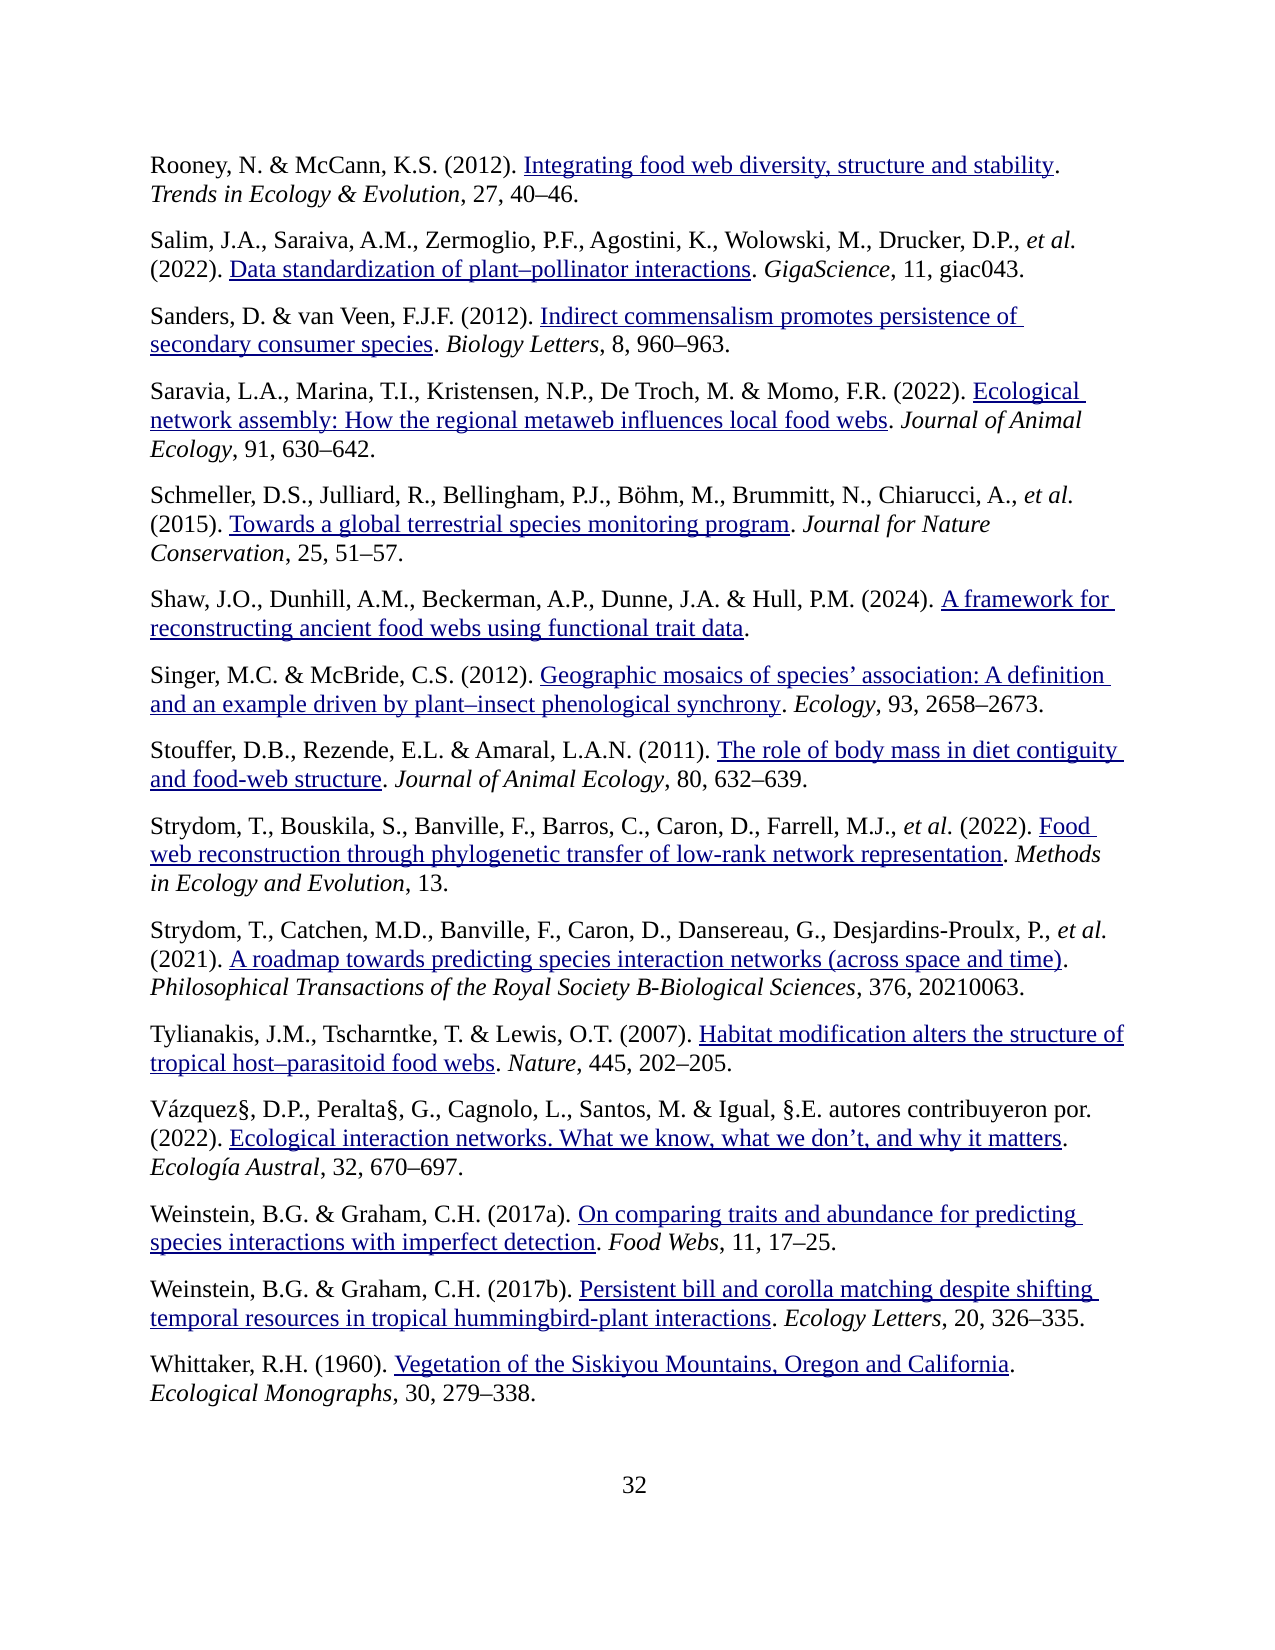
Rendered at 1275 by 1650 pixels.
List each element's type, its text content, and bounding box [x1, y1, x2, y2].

text Rooney, N. & McCann, K.S. (2012). Integrating food web diversity, structure and stability. Trends in Ecology & Evolution, 27, 40–46. [150, 150, 1125, 207]
text Strydom, T., Bouskila, S., Banville, F., Barros, C., Caron, D., Farrell, M.J., et al. (2022). Food web reconstruction through phylogenetic transfer of low-rank network representation. Methods in Ecology and Evolution, 13. [150, 811, 1125, 897]
text Weinstein, B.G. & Graham, C.H. (2017a). On comparing traits and abundance for predicting species interactions with imperfect detection. Food Webs, 11, 17–25. [150, 1199, 1125, 1256]
text Schmeller, D.S., Julliard, R., Bellingham, P.J., Böhm, M., Brummitt, N., Chiarucci, A., et al. (2015). Towards a global terrestrial species monitoring program. Journal for Nature Conservation, 25, 51–57. [150, 480, 1125, 567]
text Whittaker, R.H. (1960). Vegetation of the Siskiyou Mountains, Oregon and California. Ecological Monographs, 30, 279–338. [150, 1349, 1125, 1407]
text Vázquez§, D.P., Peralta§, G., Cagnolo, L., Santos, M. & Igual, §.E. autores contribuyeron por. (2022). Ecological interaction networks. What we know, what we don’t, and why it matters. Ecología Austral, 32, 670–697. [150, 1094, 1125, 1181]
text Stouffer, D.B., Rezende, E.L. & Amaral, L.A.N. (2011). The role of body mass in diet contiguity and food-web structure. Journal of Animal Ecology, 80, 632–639. [150, 735, 1125, 793]
text Tylianakis, J.M., Tscharntke, T. & Lewis, O.T. (2007). Habitat modification alters the structure of tropical host–parasitoid food webs. Nature, 445, 202–205. [150, 1019, 1125, 1077]
text Salim, J.A., Saraiva, A.M., Zermoglio, P.F., Agostini, K., Wolowski, M., Drucker, D.P., et al. (2022). Data standardization of plant–pollinator interactions. GigaScience, 11, giac043. [150, 225, 1125, 283]
text Strydom, T., Catchen, M.D., Banville, F., Caron, D., Dansereau, G., Desjardins-Proulx, P., et al. (2021). A roadmap towards predicting species interaction networks (across space and time). Philosophical Transactions of the Royal Society B-Biological Sciences, 376, 20210063. [150, 915, 1125, 1001]
text Weinstein, B.G. & Graham, C.H. (2017b). Persistent bill and corolla matching despite shifting temporal resources in tropical hummingbird-plant interactions. Ecology Letters, 20, 326–335. [150, 1274, 1125, 1332]
text Sanders, D. & van Veen, F.J.F. (2012). Indirect commensalism promotes persistence of secondary consumer species. Biology Letters, 8, 960–963. [150, 301, 1125, 358]
text Singer, M.C. & McBride, C.S. (2012). Geographic mosaics of species’ association: A definition and an example driven by plant–insect phenological synchrony. Ecology, 93, 2658–2673. [150, 660, 1125, 717]
text Shaw, J.O., Dunhill, A.M., Beckerman, A.P., Dunne, J.A. & Hull, P.M. (2024). A framework for reconstructing ancient food webs using functional trait data. [150, 584, 1125, 642]
text Saravia, L.A., Marina, T.I., Kristensen, N.P., De Troch, M. & Momo, F.R. (2022). Ecological network assembly: How the regional metaweb influences local food webs. Journal of Animal Ecology, 91, 630–642. [150, 376, 1125, 462]
